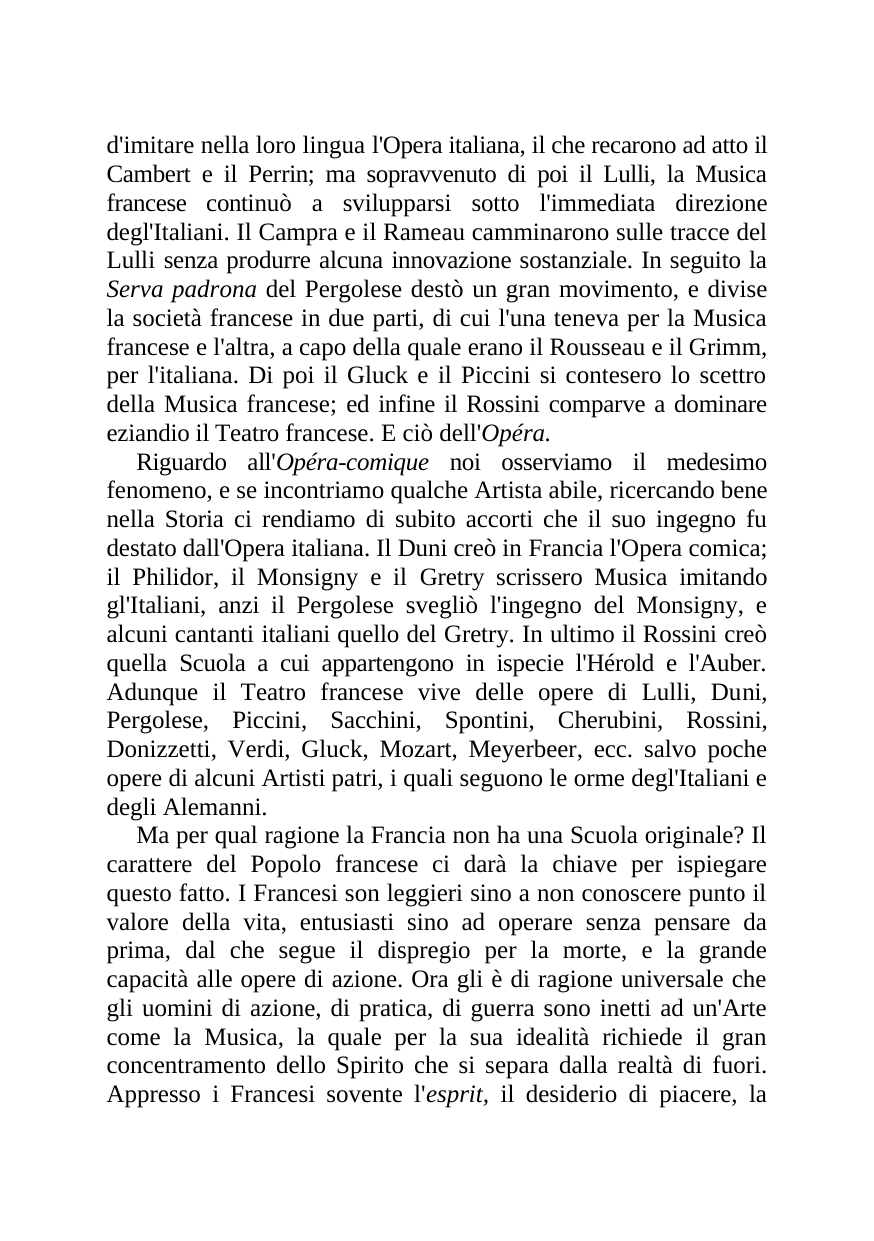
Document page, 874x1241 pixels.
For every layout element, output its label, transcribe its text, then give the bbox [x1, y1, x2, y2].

text Riguardo all'Opéra-comique noi osserviamo il medesimo fenomeno, e se incontriamo qualche Artista abile, ricercando bene nella Storia ci rendiamo di subito accorti che il suo ingegno fu destato dall'Opera italiana. Il Duni creò in Francia l'Opera comica; il Philidor, il Monsigny e il Gretry scrissero Musica imitando gl'Italiani, anzi il Pergolese svegliò l'ingegno del Monsigny, e alcuni cantanti italiani quello del Gretry. In ultimo il Rossini creò quella Scuola a cui appartengono in ispecie l'Hérold e l'Auber. Adunque il Teatro francese vive delle opere di Lulli, Duni, Pergolese, Piccini, Sacchini, Spontini, Cherubini, Rossini, Donizzetti, Verdi, Gluck, Mozart, Meyerbeer, ecc. salvo poche opere di alcuni Artisti patri, i quali seguono le orme degl'Italiani e degli Alemanni. [106, 447, 768, 820]
text Ma per qual ragione la Francia non ha una Scuola originale? Il carattere del Popolo francese ci darà la chiave per ispiegare questo fatto. I Francesi son leggieri sino a non conoscere punto il valore della vita, entusiasti sino ad operare senza pensare da prima, dal che segue il dispregio per la morte, e la grande capacità alle opere di azione. Ora gli è di ragione universale che gli uomini di azione, di pratica, di guerra sono inetti ad un'Arte come la Musica, la quale per la sua idealità richiede il gran concentramento dello Spirito che si separa dalla realtà di fuori. Appresso i Francesi sovente l'esprit, il desiderio di piacere, la [106, 820, 768, 1108]
text d'imitare nella loro lingua l'Opera italiana, il che recarono ad atto il Cambert e il Perrin; ma sopravvenuto di poi il Lulli, la Musica francese continuò a svilupparsi sotto l'immediata direzione degl'Italiani. Il Campra e il Rameau camminarono sulle tracce del Lulli senza produrre alcuna innovazione sostanziale. In seguito la Serva padrona del Pergolese destò un gran movimento, e divise la società francese in due parti, di cui l'una teneva per la Musica francese e l'altra, a capo della quale erano il Rousseau e il Grimm, per l'italiana. Di poi il Gluck e il Piccini si contesero lo scettro della Musica francese; ed infine il Rossini comparve a dominare eziandio il Teatro francese. E ciò dell'Opéra. [106, 130, 768, 447]
